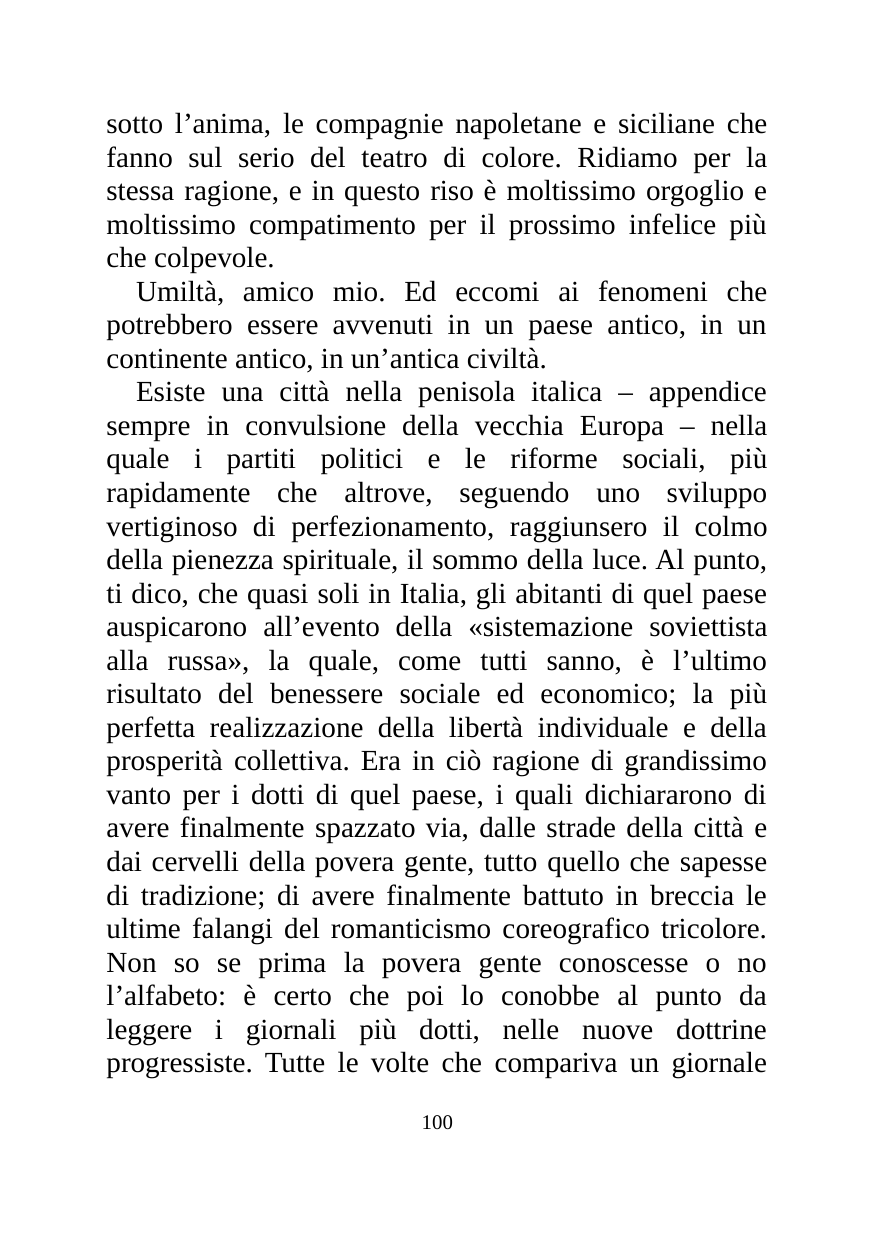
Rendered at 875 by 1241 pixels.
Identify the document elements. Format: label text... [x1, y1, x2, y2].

text Umiltà, amico mio. Ed eccomi ai fenomeni che potrebbero essere avvenuti in un paese antico, in un continente antico, in un’antica civiltà. [106, 274, 768, 374]
text Esiste una città nella penisola italica – appendice sempre in convulsione della vecchia Europa – nella quale i partiti politici e le riforme sociali, più rapidamente che altrove, seguendo uno sviluppo vertiginoso di perfezionamento, raggiunsero il colmo della pienezza spirituale, il sommo della luce. Al punto, ti dico, che quasi soli in Italia, gli abitanti di quel paese auspicarono all’evento della «sistemazione soviettista alla russa», la quale, come tutti sanno, è l’ultimo risultato del benessere sociale ed economico; la più perfetta realizzazione della libertà individuale e della prosperità collettiva. Era in ciò ragione di grandissimo vanto per i dotti di quel paese, i quali dichiararono di avere finalmente spazzato via, dalle strade della città e dai cervelli della povera gente, tutto quello che sapesse di tradizione; di avere finalmente battuto in breccia le ultime falangi del romanticismo coreografico tricolore. Non so se prima la povera gente conoscesse o no l’alfabeto: è certo che poi lo conobbe al punto da leggere i giornali più dotti, nelle nuove dottrine progressiste. Tutte le volte che compariva un giornale [106, 374, 768, 1079]
text sotto l’anima, le compagnie napoletane e siciliane che fanno sul serio del teatro di colore. Ridiamo per la stessa ragione, e in questo riso è moltissimo orgoglio e moltissimo compatimento per il prossimo infelice più che colpevole. [106, 106, 768, 274]
